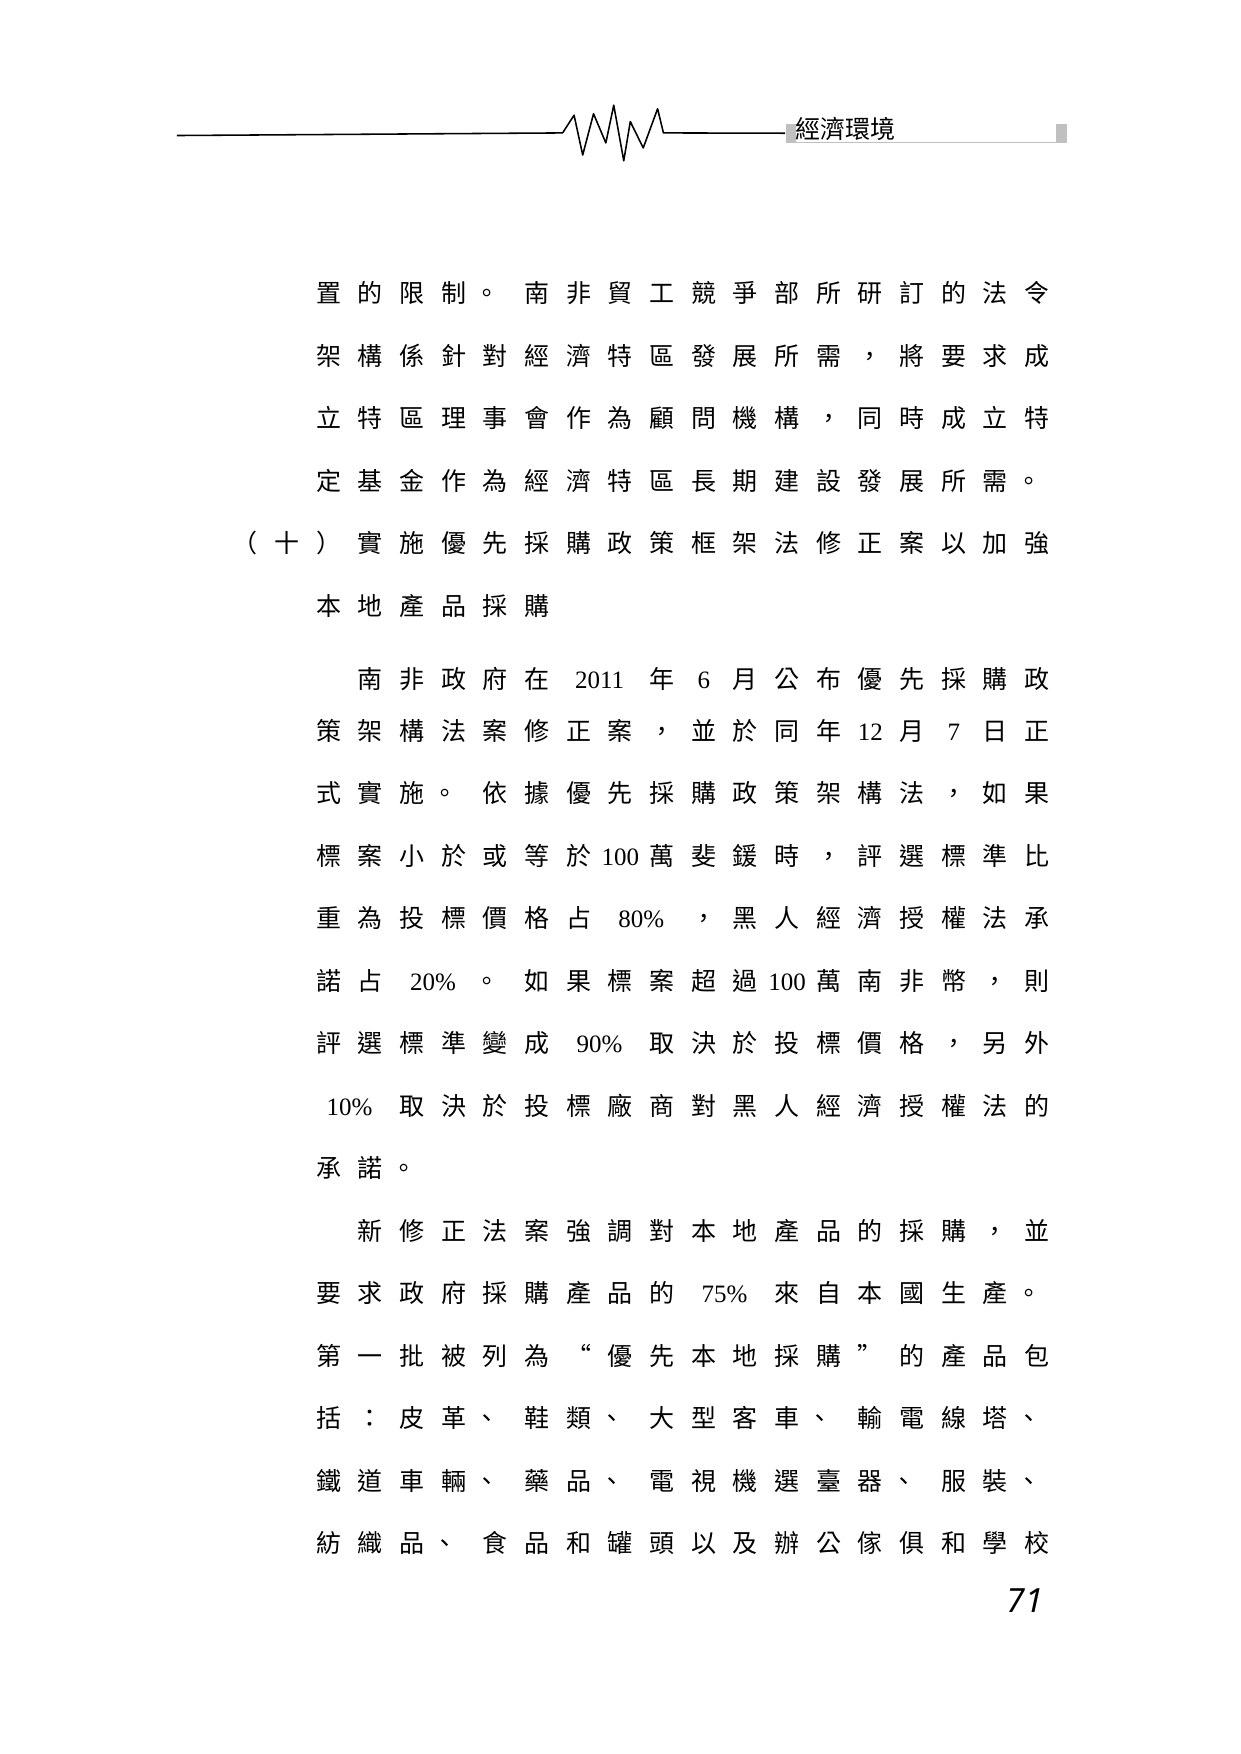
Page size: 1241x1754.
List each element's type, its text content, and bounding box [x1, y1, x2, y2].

text 置的限制。南非貿工競爭部所研訂的法令架構係針對經濟特區發展所需，將要求成立特區理事會作為顧問機構，同時成立特定基金作為經濟特區長期建設發展所需。 [281, 250, 1058, 500]
text 新修正法案強調對本地產品的採購，並要求政府採購產品的75%來自本國生產。第一批被列為“優先本地採購”的產品包括：皮革、鞋類、大型客車、輸電線塔、鐵道車輛、藥品、電視機選臺器、服裝、紡織品、食品和罐頭以及辦公傢俱和學校 [281, 1188, 1058, 1563]
text 南非政府在2011年6月公布優先採購政策架構法案修正案，並於同年12月7日正式實施。依據優先採購政策架構法，如果標案小於或等於100萬斐鍰時，評選標準比重為投標價格占80%，黑人經濟授權法承諾占20%。如果標案超過100萬南非幣，則評選標準變成90%取決於投標價格，另外10%取決於投標廠商對黑人經濟授權法的承諾。 [281, 625, 1058, 1188]
text （十）實施優先採購政策框架法修正案以加強本地產品採購 [207, 500, 1058, 625]
